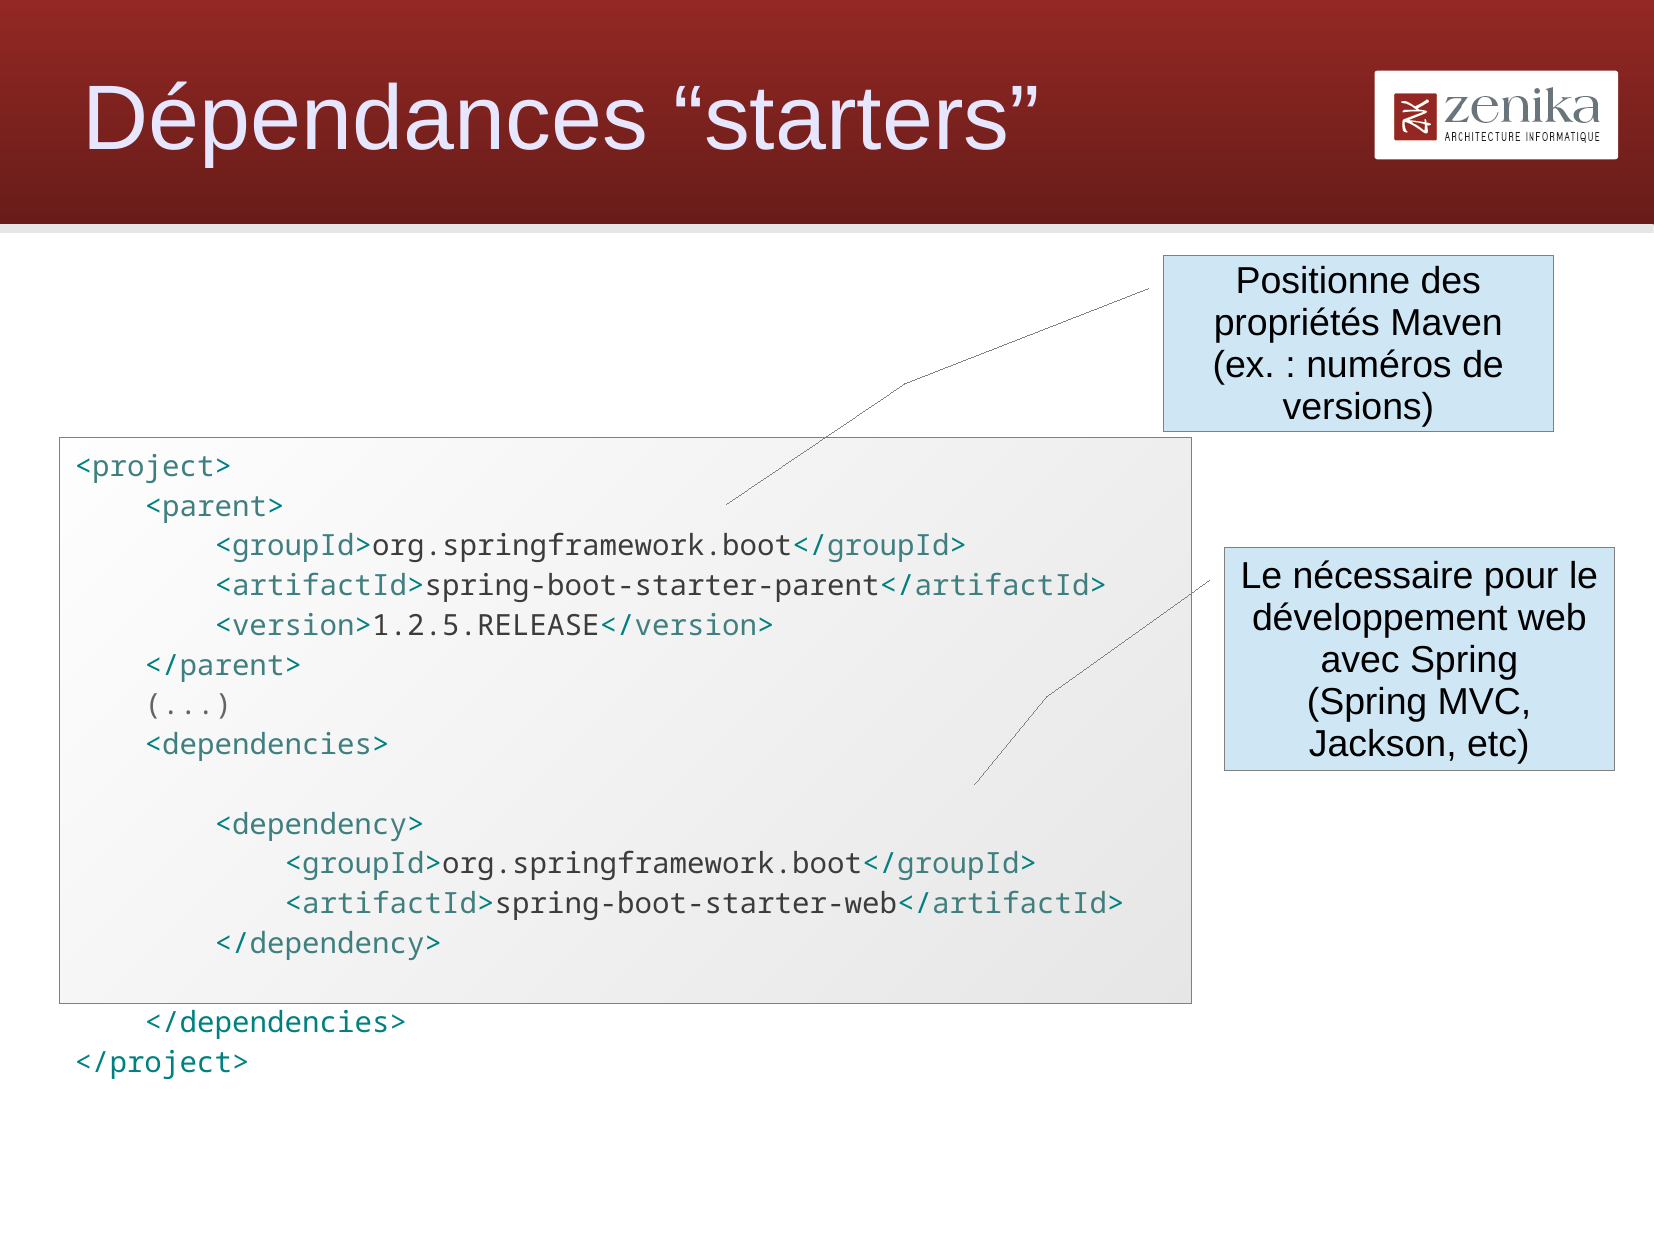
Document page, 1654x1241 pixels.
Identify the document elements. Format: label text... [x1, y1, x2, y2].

picture [1571, 82, 1600, 149]
text_box <project> <parent> <groupId>org.springframework.boot</groupId> <artifactId>spring-boot-starter-parent</artifactId> <version>1.2.5.RELEASE</version> </parent> (...) <dependencies> <dependency> <groupId>org.springframework.boot</groupId> <artifactId>spring-boot-starter-web</artifactId> </dependency> </dependencies> </project> [59, 437, 1192, 1004]
title Dépendances “starters” [82, 13, 1571, 222]
text_box Positionne des propriétés Maven (ex. : numéros de versions) [1163, 256, 1553, 432]
text_box Le nécessaire pour le développement web avec Spring (Spring MVC, Jackson, etc) [1224, 548, 1614, 771]
